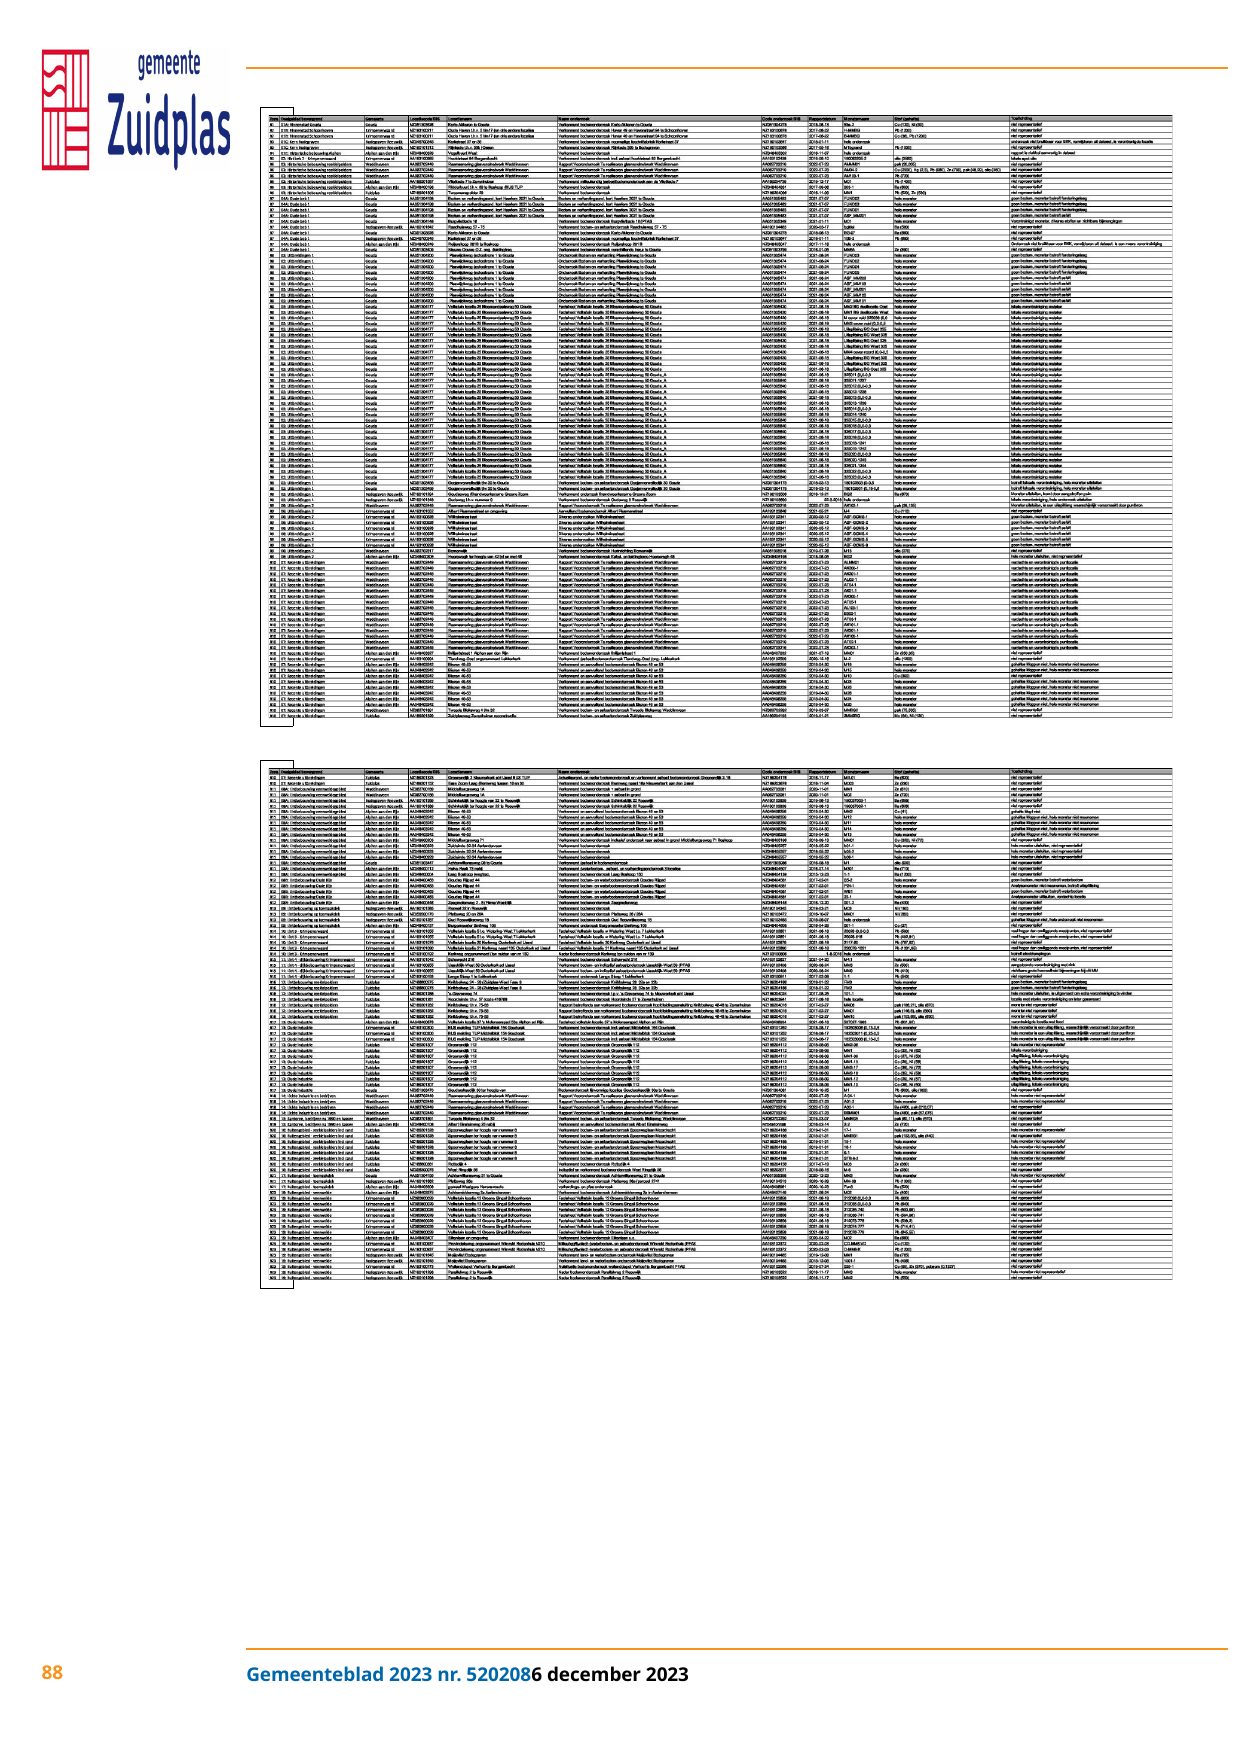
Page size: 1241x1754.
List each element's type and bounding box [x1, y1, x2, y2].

picture [41, 47, 231, 172]
picture [268, 115, 1173, 718]
picture [268, 768, 1173, 1280]
